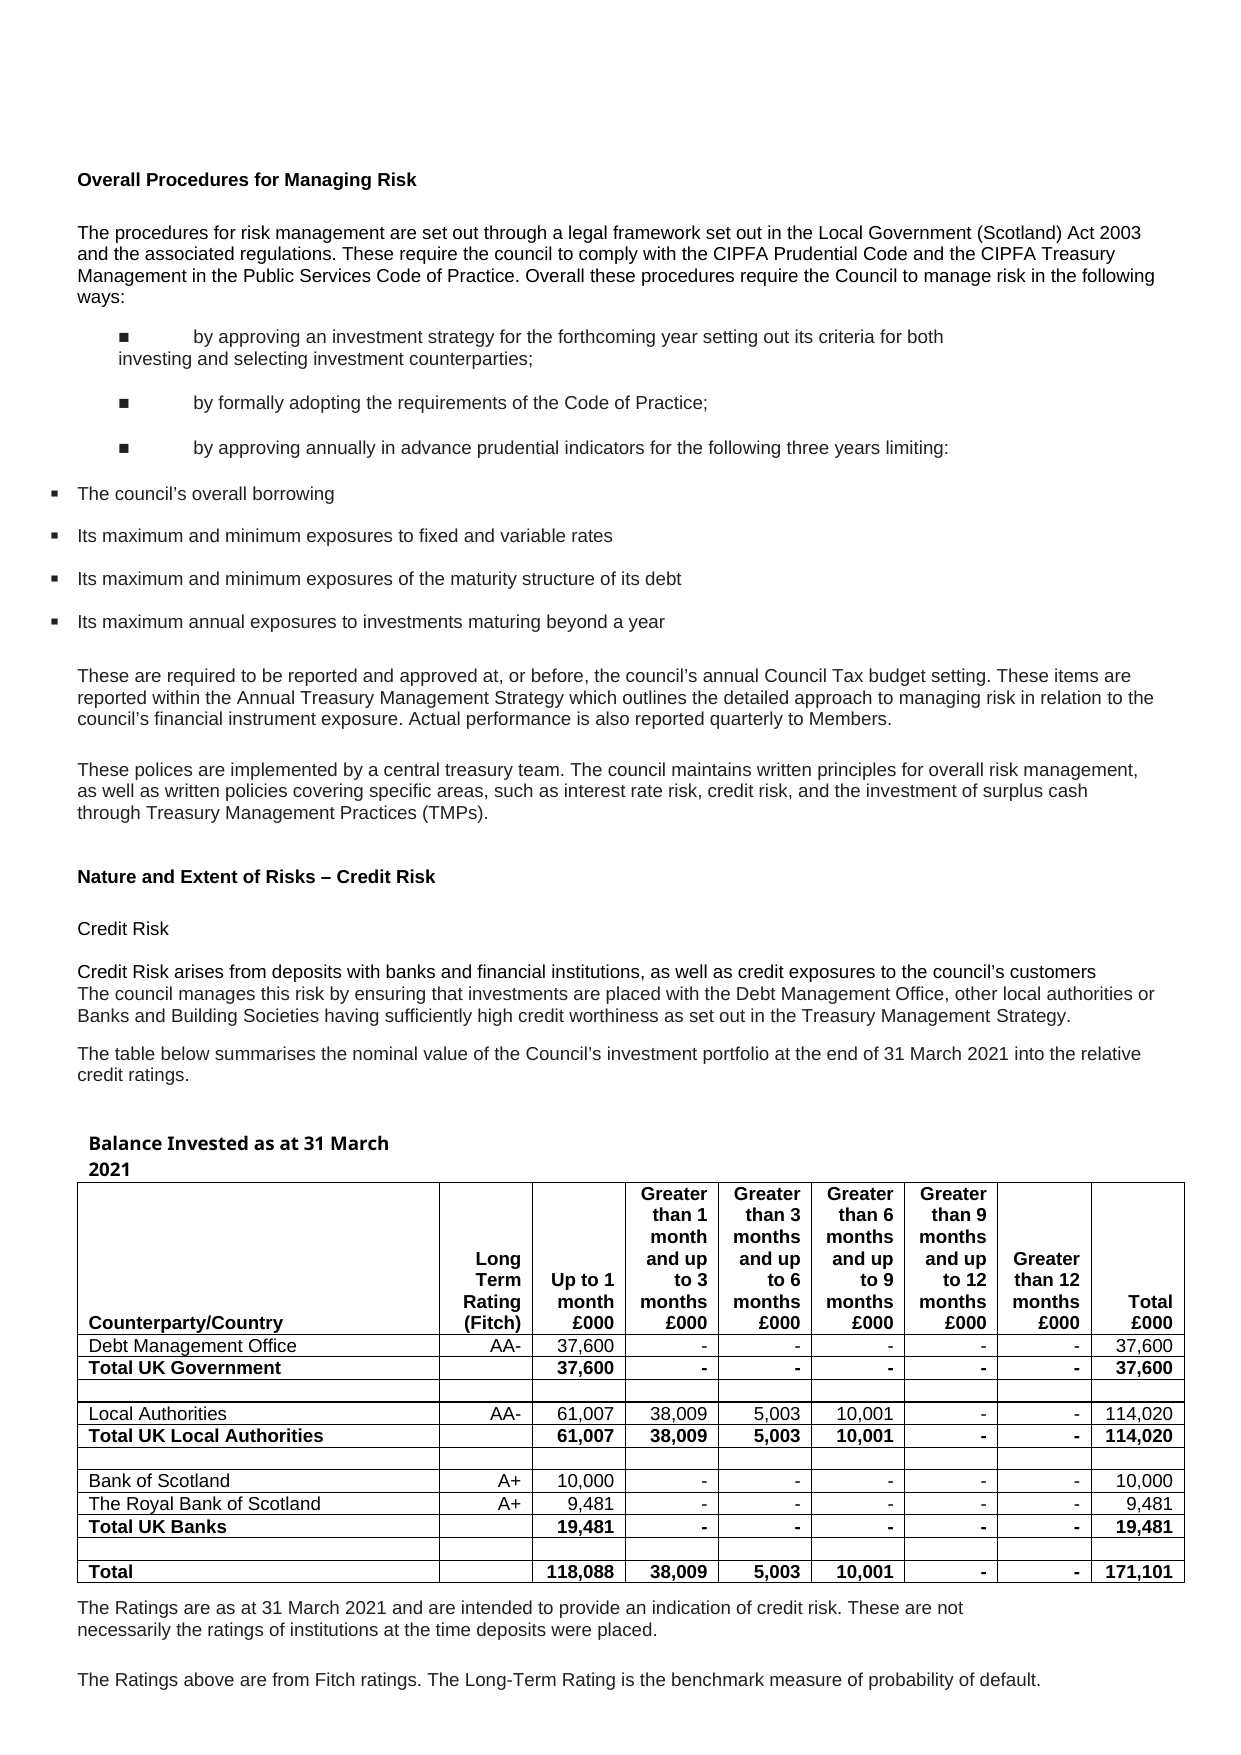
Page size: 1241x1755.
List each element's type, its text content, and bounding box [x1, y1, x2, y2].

table_cell The Royal Bank of Scotland [78, 1493, 439, 1514]
table_cell - [719, 1357, 811, 1379]
table_cell [626, 1538, 718, 1559]
table_cell - [998, 1561, 1091, 1582]
table_cell [626, 1380, 718, 1401]
list by approving annually in advance prudential indicators for the following three years limiting: [118, 437, 1161, 459]
table_cell [78, 1448, 439, 1469]
table_cell - [998, 1335, 1091, 1356]
list Its maximum and minimum exposures to fixed and variable rates [47, 525, 1161, 547]
table_cell - [905, 1515, 997, 1537]
table_cell 38,009 [626, 1561, 718, 1582]
table_cell [719, 1448, 811, 1469]
table_cell [812, 1538, 904, 1559]
table_cell 10,000 [533, 1470, 625, 1492]
table_cell 37,600 [533, 1335, 625, 1356]
table_cell 37,600 [1092, 1335, 1184, 1356]
table_cell [719, 1538, 811, 1559]
table_cell [440, 1538, 532, 1559]
table_header [719, 1131, 812, 1182]
table_cell [998, 1538, 1091, 1559]
table_cell Greater than 3 months and up to 6 months £000 [719, 1183, 811, 1333]
table_cell Bank of Scotland [78, 1470, 439, 1492]
table_cell - [812, 1335, 904, 1356]
table_cell [812, 1380, 904, 1401]
text The Ratings are as at 31 March 2021 and are intended to provide an indication of credit risk. These are not necessarily the ratings of institutions at the time deposits were placed. [77, 1597, 1041, 1640]
text These polices are implemented by a central treasury team. The council maintains written principles for overall risk management, as well as written policies covering specific areas, such as interest rate risk, credit risk, and the investment of surplus cash through Treasury Management Practices (TMPs). [77, 758, 1155, 844]
table_cell Total [78, 1561, 439, 1582]
table_header [532, 1131, 625, 1182]
table_cell Counterparty/Country [78, 1183, 439, 1333]
table_cell - [626, 1335, 718, 1356]
text The council manages this risk by ensuring that investments are placed with the Debt Management Office, other local authorities or Banks and Building Societies having sufficiently high credit worthiness as set out in the Treasury Management Strategy. [77, 983, 1161, 1026]
table_cell [905, 1448, 997, 1469]
table_cell Total UK Government [78, 1357, 439, 1379]
table_cell - [812, 1515, 904, 1537]
table_cell [78, 1380, 439, 1401]
subtitle Overall Procedures for Managing Risk The procedures for risk management are set out through a legal framework set out in the Local Government (Scotland) Act 2003 and the associated regulations. These require the council to comply with the CIPFA Prudential Code and the CIPFA Treasury Management in the Public Services Code of Practice. Overall these procedures require the Council to manage risk in the following ways: [77, 169, 1161, 308]
table_cell 171,101 [1092, 1561, 1184, 1582]
table_cell 61,007 [533, 1425, 625, 1447]
list by approving an investment strategy for the forthcoming year setting out its criteria for both investing and selecting investment counterparties; [118, 326, 992, 369]
table_cell 5,003 [719, 1403, 811, 1424]
table_cell [719, 1380, 811, 1401]
table_cell - [998, 1470, 1091, 1492]
table_cell - [905, 1425, 997, 1447]
table_header [998, 1131, 1091, 1182]
table_cell [533, 1538, 625, 1559]
table_cell - [905, 1335, 997, 1356]
table_cell [1092, 1448, 1184, 1469]
table_cell Greater than 1 month and up to 3 months £000 [626, 1183, 718, 1333]
table_cell - [998, 1425, 1091, 1447]
table_cell 118,088 [533, 1561, 625, 1582]
list by formally adopting the requirements of the Code of Practice; [118, 392, 1161, 413]
table_cell Total UK Local Authorities [78, 1425, 439, 1447]
table_cell [533, 1448, 625, 1469]
subtitle Nature and Extent of Risks – Credit Risk Credit Risk Credit Risk arises from deposits with banks and financial institutions, as well as credit exposures to the council’s customers [77, 865, 1161, 983]
table_cell - [905, 1403, 997, 1424]
text The table below summarises the nominal value of the Council’s investment portfolio at the end of 31 March 2021 into the relative credit ratings. [77, 1043, 1161, 1114]
table_cell 19,481 [1092, 1515, 1184, 1537]
table_cell 61,007 [533, 1403, 625, 1424]
table_cell Greater than 6 months and up to 9 months £000 [812, 1183, 904, 1333]
table_header Balance Invested as at 31 March 2021 [77, 1131, 439, 1182]
table_cell Greater than 9 months and up to 12 months £000 [905, 1183, 997, 1333]
table_cell [905, 1538, 997, 1559]
table_cell [1092, 1538, 1184, 1559]
table_cell - [626, 1493, 718, 1514]
table_cell - [812, 1357, 904, 1379]
text The Ratings above are from Fitch ratings. The Long-Term Rating is the benchmark measure of probability of default. [77, 1668, 1161, 1690]
table_cell - [998, 1403, 1091, 1424]
table_cell [78, 1538, 439, 1559]
table_cell - [812, 1493, 904, 1514]
table_cell - [905, 1493, 997, 1514]
table_cell Greater than 12 months £000 [998, 1183, 1091, 1333]
table_cell 114,020 [1092, 1425, 1184, 1447]
table_cell 10,001 [812, 1403, 904, 1424]
table_cell - [719, 1493, 811, 1514]
table_cell - [998, 1515, 1091, 1537]
table_cell - [626, 1470, 718, 1492]
table_cell A+ [440, 1470, 532, 1492]
table_cell - [719, 1515, 811, 1537]
table_cell 10,001 [812, 1425, 904, 1447]
table_cell AA- [440, 1403, 532, 1424]
table_cell - [626, 1357, 718, 1379]
table_cell 9,481 [533, 1493, 625, 1514]
table_header [625, 1131, 718, 1182]
table_cell 37,600 [533, 1357, 625, 1379]
list Its maximum annual exposures to investments maturing beyond a year [47, 611, 1161, 632]
table_cell - [626, 1515, 718, 1537]
table_cell [440, 1515, 532, 1537]
table_cell - [719, 1470, 811, 1492]
table_cell 9,481 [1092, 1493, 1184, 1514]
text These are required to be reported and approved at, or before, the council’s annual Council Tax budget setting. These items are reported within the Annual Treasury Management Strategy which outlines the detailed approach to managing risk in relation to the council’s financial instrument exposure. Actual performance is also reported quarterly to Members. [77, 665, 1155, 729]
table_cell 37,600 [1092, 1357, 1184, 1379]
table_cell A+ [440, 1493, 532, 1514]
table_cell 38,009 [626, 1403, 718, 1424]
table_cell 10,000 [1092, 1470, 1184, 1492]
table_cell 19,481 [533, 1515, 625, 1537]
table_cell Total UK Banks [78, 1515, 439, 1537]
table_cell [440, 1425, 532, 1447]
table_cell [905, 1380, 997, 1401]
table_cell [440, 1561, 532, 1582]
table_cell - [905, 1561, 997, 1582]
table_cell - [905, 1357, 997, 1379]
table_cell - [719, 1335, 811, 1356]
table_cell 5,003 [719, 1561, 811, 1582]
table_cell [998, 1448, 1091, 1469]
table_cell Total £000 [1092, 1183, 1184, 1333]
table_cell [440, 1448, 532, 1469]
table_header [1091, 1131, 1184, 1182]
table_cell [812, 1448, 904, 1469]
table_cell [440, 1357, 532, 1379]
table_cell [440, 1380, 532, 1401]
table_cell [1092, 1380, 1184, 1401]
table_cell - [998, 1493, 1091, 1514]
table_header [812, 1131, 905, 1182]
table_cell [626, 1448, 718, 1469]
list Its maximum and minimum exposures of the maturity structure of its debt [47, 568, 1161, 589]
table_cell [998, 1380, 1091, 1401]
table_cell 5,003 [719, 1425, 811, 1447]
table_cell Local Authorities [78, 1403, 439, 1424]
table_cell Long Term Rating (Fitch) [440, 1183, 532, 1333]
table_cell [533, 1380, 625, 1401]
table_cell AA- [440, 1335, 532, 1356]
table_header [439, 1131, 532, 1182]
table_cell 114,020 [1092, 1403, 1184, 1424]
table_cell - [812, 1470, 904, 1492]
table_cell 10,001 [812, 1561, 904, 1582]
table_header [905, 1131, 998, 1182]
list The council’s overall borrowing [47, 482, 1161, 504]
table_cell 38,009 [626, 1425, 718, 1447]
table_cell Up to 1 month £000 [533, 1183, 625, 1333]
table_cell - [905, 1470, 997, 1492]
table_cell Debt Management Office [78, 1335, 439, 1356]
table_cell - [998, 1357, 1091, 1379]
